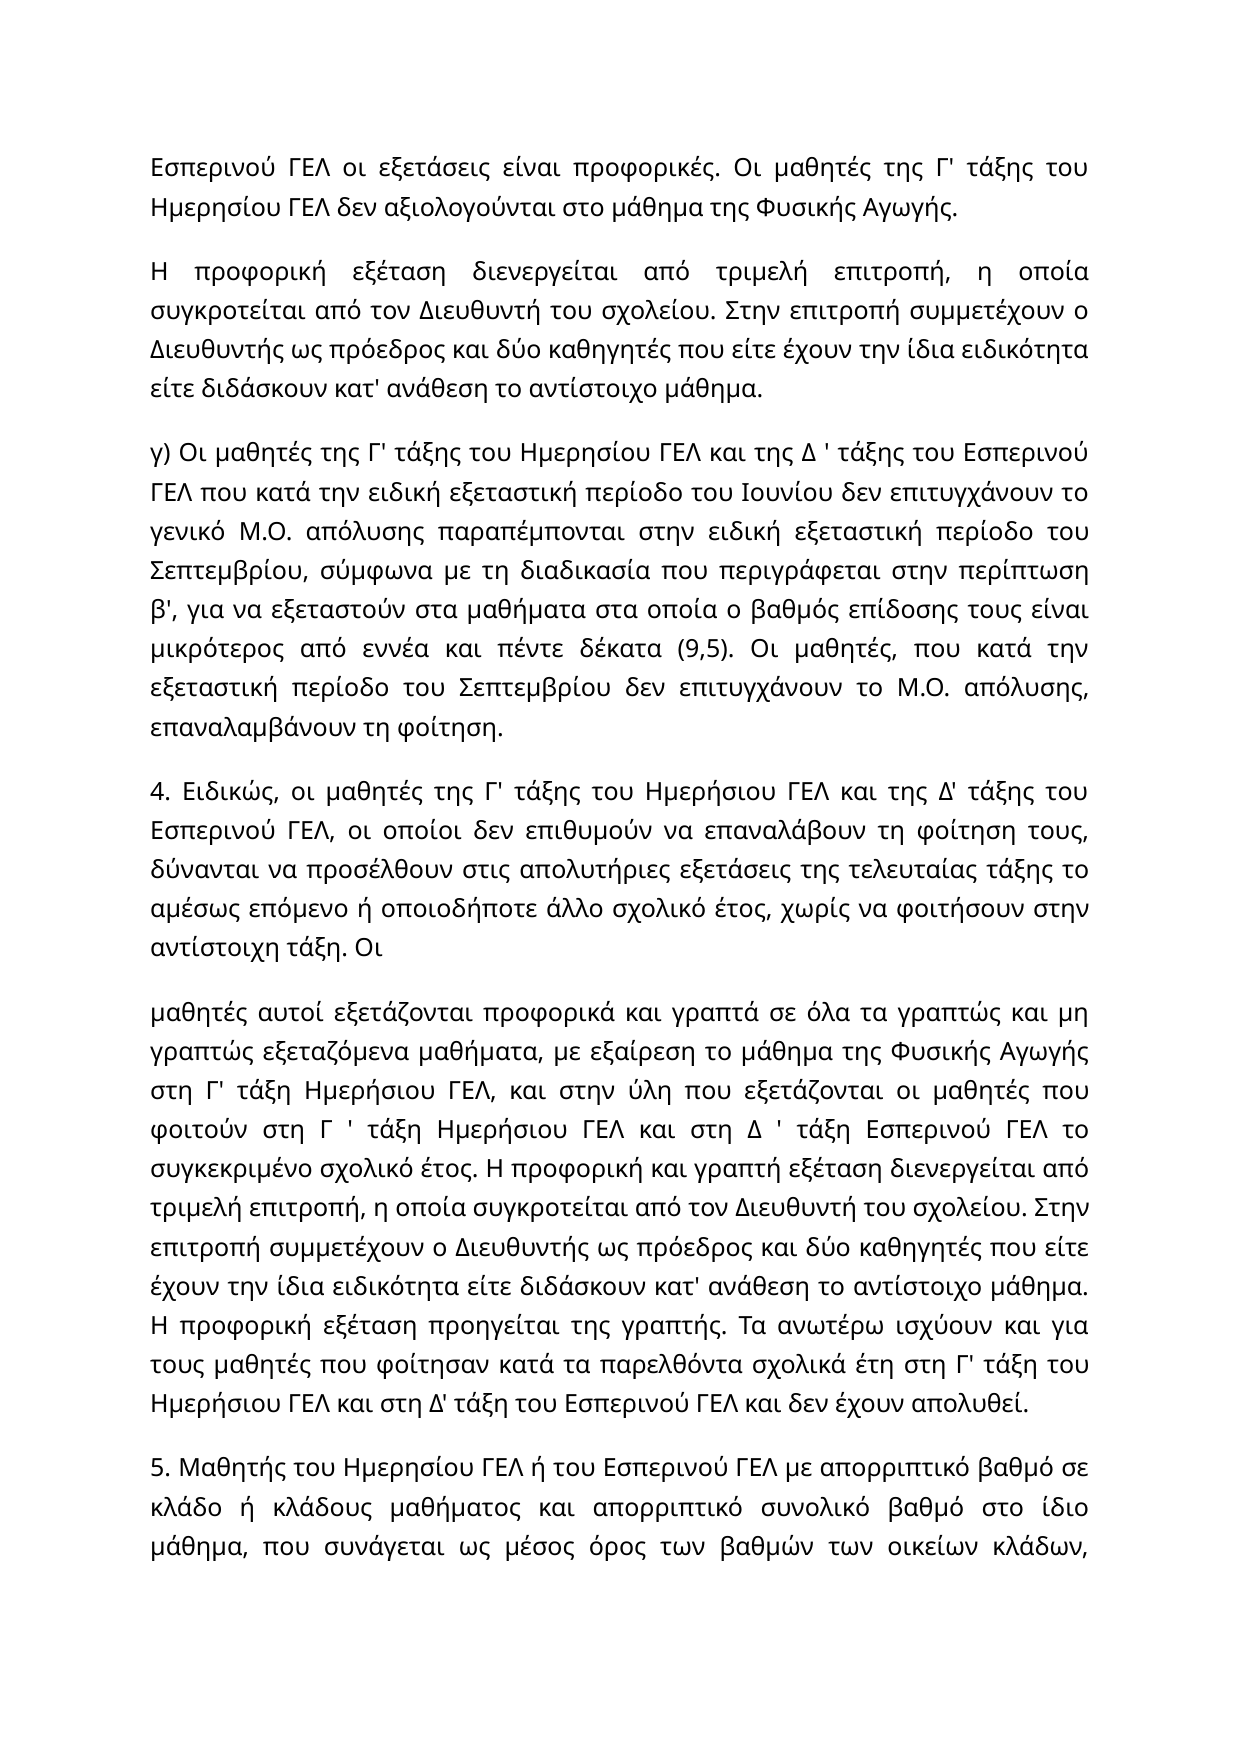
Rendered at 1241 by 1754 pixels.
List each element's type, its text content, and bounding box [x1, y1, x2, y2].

text μαθητές αυτοί εξετάζονται προφορικά και γραπτά σε όλα τα γραπτώς και μη γραπτώς εξεταζόμενα μαθήματα, με εξαίρεση το μάθημα της Φυσικής Αγωγής στη Γ' τάξη Ημερήσιου ΓΕΛ, και στην ύλη που εξετάζονται οι μαθητές που φοιτούν στη Γ ' τάξη Ημερήσιου ΓΕΛ και στη Δ ' τάξη Εσπερινού ΓΕΛ το συγκεκριμένο σχολικό έτος. Η προφορική και γραπτή εξέταση διενεργείται από τριμελή επιτροπή, η οποία συγκροτείται από τον Διευθυντή του σχολείου. Στην επιτροπή συμμετέχουν ο Διευθυντής ως πρόεδρος και δύο καθηγητές που είτε έχουν την ίδια ειδικότητα είτε διδάσκουν κατ' ανάθεση το αντίστοιχο μάθημα. Η προφορική εξέταση προηγείται της γραπτής. Τα ανωτέρω ισχύουν και για τους μαθητές που φοίτησαν κατά τα παρελθόντα σχολικά έτη στη Γ' τάξη του Ημερήσιου ΓΕΛ και στη Δ' τάξη του Εσπερινού ΓΕΛ και δεν έχουν απολυθεί. [150, 994, 1090, 1420]
text 4. Ειδικώς, οι μαθητές της Γ' τάξης του Ημερήσιου ΓΕΛ και της Δ' τάξης του Εσπερινού ΓΕΛ, οι οποίοι δεν επιθυμούν να επαναλάβουν τη φοίτηση τους, δύνανται να προσέλθουν στις απολυτήριες εξετάσεις της τελευταίας τάξης το αμέσως επόμενο ή οποιοδήποτε άλλο σχολικό έτος, χωρίς να φοιτήσουν στην αντίστοιχη τάξη. Οι [150, 773, 1090, 964]
text Εσπερινού ΓΕΛ οι εξετάσεις είναι προφορικές. Οι μαθητές της Γ' τάξης του Ημερησίου ΓΕΛ δεν αξιολογούνται στο μάθημα της Φυσικής Αγωγής. [150, 150, 1090, 223]
text Η προφορική εξέταση διενεργείται από τριμελή επιτροπή, η οποία συγκροτείται από τον Διευθυντή του σχολείου. Στην επιτροπή συμμετέχουν ο Διευθυντής ως πρόεδρος και δύο καθηγητές που είτε έχουν την ίδια ειδικότητα είτε διδάσκουν κατ' ανάθεση το αντίστοιχο μάθημα. [150, 253, 1090, 405]
text γ) Οι μαθητές της Γ' τάξης του Ημερησίου ΓΕΛ και της Δ ' τάξης του Εσπερινού ΓΕΛ που κατά την ειδική εξεταστική περίοδο του Ιουνίου δεν επιτυγχάνουν το γενικό Μ.Ο. απόλυσης παραπέμπονται στην ειδική εξεταστική περίοδο του Σεπτεμβρίου, σύμφωνα με τη διαδικασία που περιγράφεται στην περίπτωση β', για να εξεταστούν στα μαθήματα στα οποία ο βαθμός επίδοσης τους είναι μικρότερος από εννέα και πέντε δέκατα (9,5). Οι μαθητές, που κατά την εξεταστική περίοδο του Σεπτεμβρίου δεν επιτυγχάνουν το Μ.Ο. απόλυσης, επαναλαμβάνουν τη φοίτηση. [150, 435, 1090, 743]
text 5. Μαθητής του Ημερησίου ΓΕΛ ή του Εσπερινού ΓΕΛ με απορριπτικό βαθμό σε κλάδο ή κλάδους μαθήματος και απορριπτικό συνολικό βαθμό στο ίδιο μάθημα, που συνάγεται ως μέσος όρος των βαθμών των οικείων κλάδων, [150, 1450, 1090, 1562]
